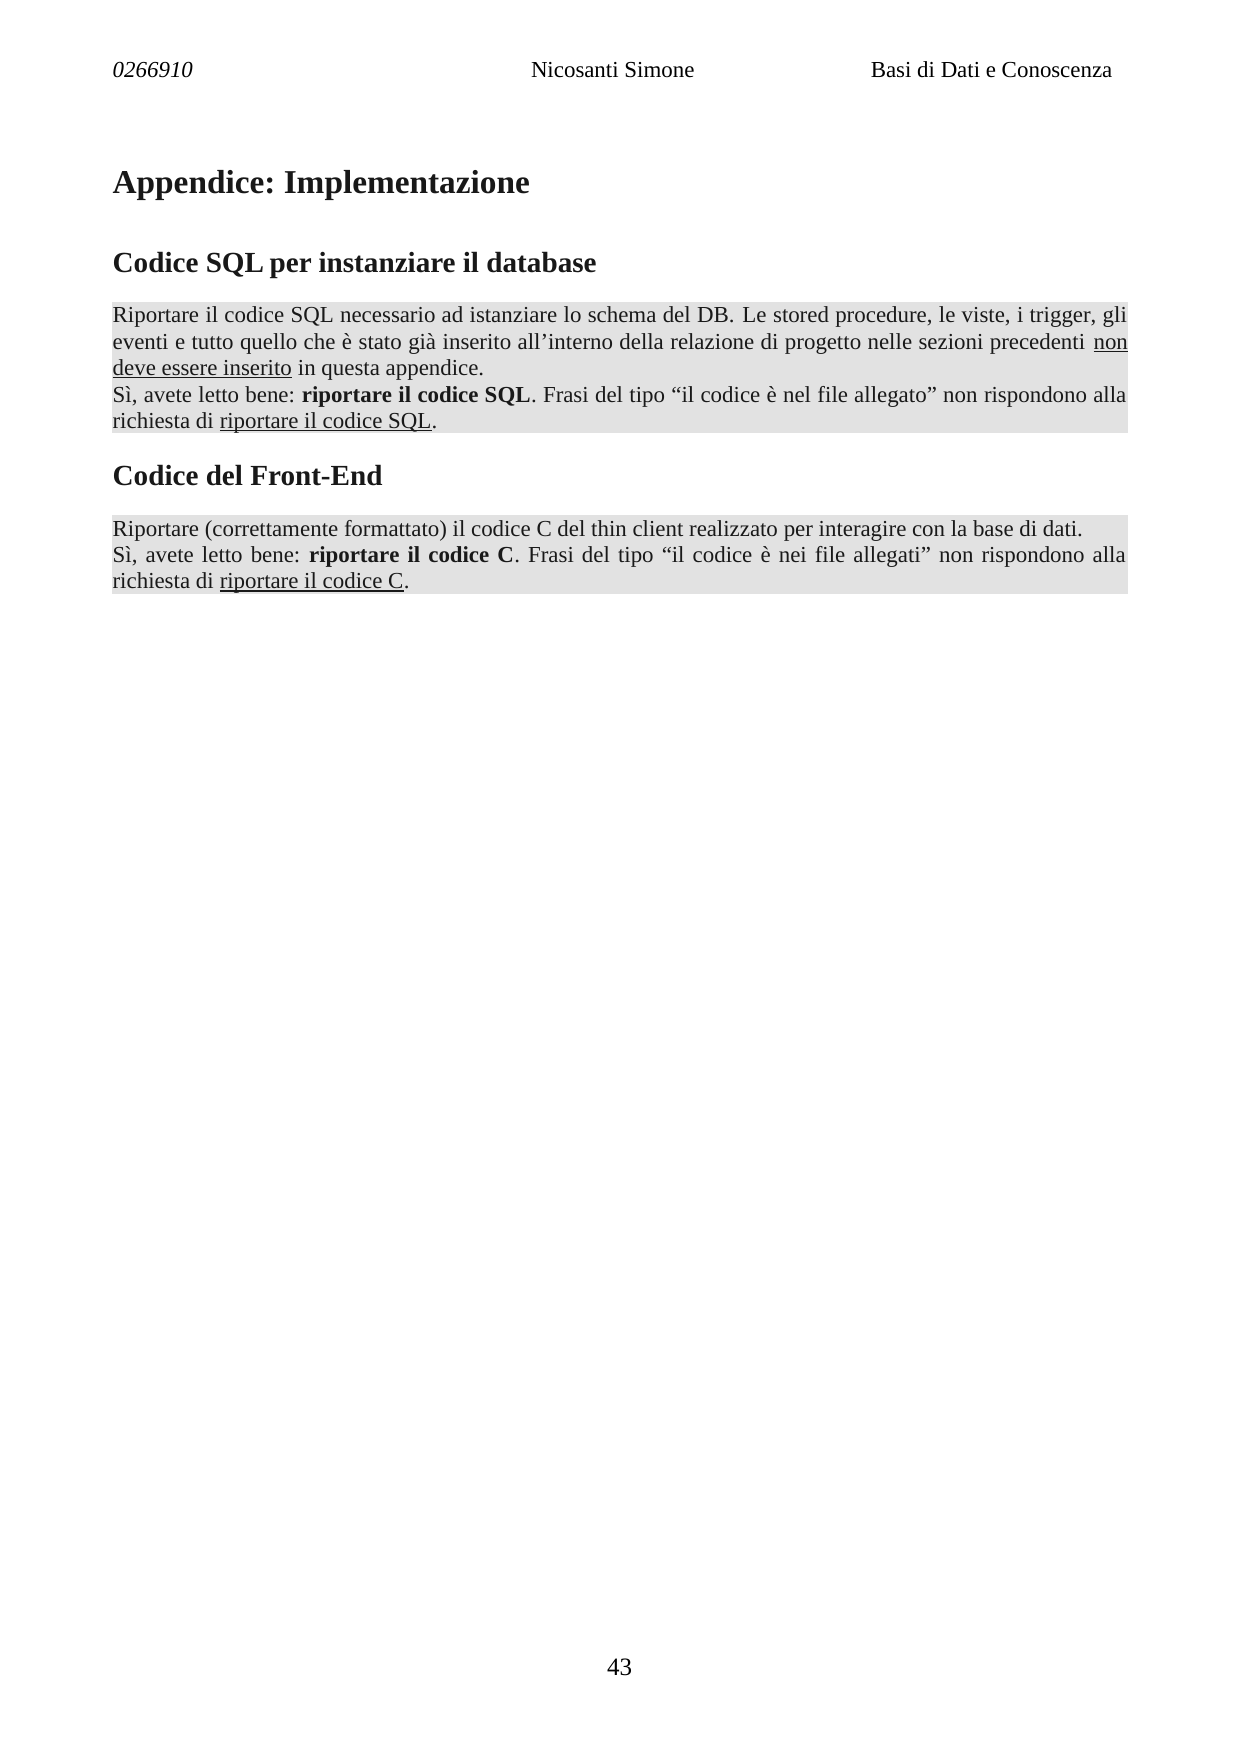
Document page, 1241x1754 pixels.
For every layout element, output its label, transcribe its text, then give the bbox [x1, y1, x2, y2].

subtitle Codice SQL per instanziare il database [112, 245, 1128, 278]
subtitle Codice del Front-End [112, 458, 1128, 492]
text Riportare il codice SQL necessario ad istanziare lo schema del DB. Le stored procedure, le viste, i trigger, gli eventi e tutto quello che è stato già inserito all’interno della relazione di progetto nelle sezioni precedenti non deve essere inserito in questa appendice. [112, 302, 1128, 381]
subtitle Appendice: Implementazione [112, 162, 1128, 201]
text Sì, avete letto bene: riportare il codice SQL. Frasi del tipo “il codice è nel file allegato” non rispondono alla richiesta di riportare il codice SQL. [112, 381, 1128, 433]
text Riportare (correttamente formattato) il codice C del thin client realizzato per interagire con la base di dati. [112, 515, 1128, 541]
text Sì, avete letto bene: riportare il codice C. Frasi del tipo “il codice è nei file allegati” non rispondono alla richiesta di riportare il codice C. [112, 541, 1128, 594]
